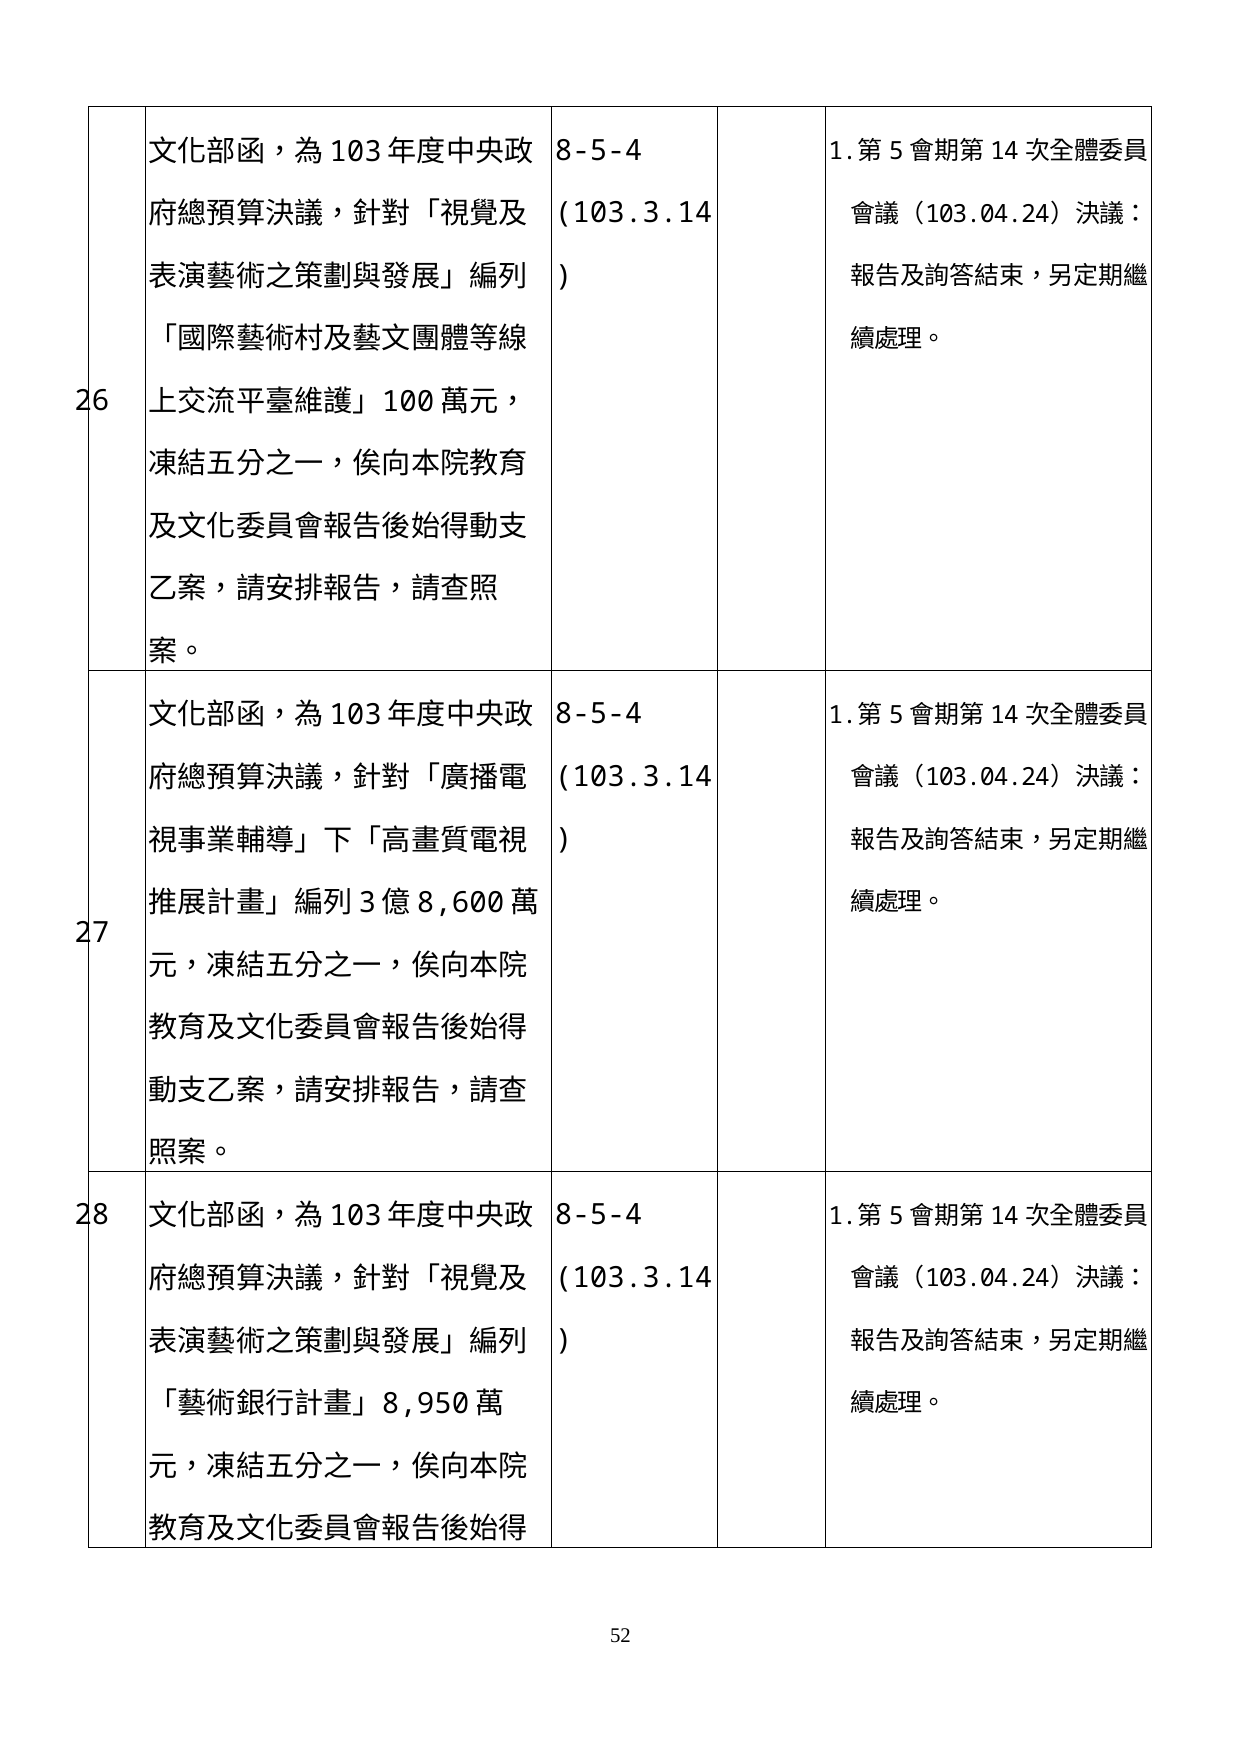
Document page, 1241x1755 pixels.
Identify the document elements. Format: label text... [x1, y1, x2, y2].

table_cell [718, 671, 825, 1171]
table_cell 1.第5會期第14次全體委員會議（103.04.24）決議：報告及詢答結束，另定期繼續處理。 [826, 107, 1151, 669]
table_cell [89, 671, 145, 1171]
table_cell [718, 107, 825, 669]
table_cell 文化部函，為103年度中央政府總預算決議，針對「視覺及表演藝術之策劃與發展」編列「藝術銀行計畫」8,950萬元，凍結五分之一，俟向本院教育及文化委員會報告後始得 [146, 1172, 551, 1547]
table_cell 8-5-4 (103.3.14) [552, 671, 717, 1171]
table_cell 文化部函，為103年度中央政府總預算決議，針對「視覺及表演藝術之策劃與發展」編列「國際藝術村及藝文團體等線上交流平臺維護」100萬元，凍結五分之一，俟向本院教育及文化委員會報告後始得動支乙案，請安排報告，請查照案。 [146, 107, 551, 669]
table_cell [89, 107, 145, 669]
table_cell [718, 1172, 825, 1547]
table_cell 1.第5會期第14次全體委員會議（103.04.24）決議：報告及詢答結束，另定期繼續處理。 [826, 1172, 1151, 1547]
table_cell 1.第5會期第14次全體委員會議（103.04.24）決議：報告及詢答結束，另定期繼續處理。 [826, 671, 1151, 1171]
table_cell 文化部函，為103年度中央政府總預算決議，針對「廣播電視事業輔導」下「高畫質電視推展計畫」編列3億8,600萬元，凍結五分之一，俟向本院教育及文化委員會報告後始得動支乙案，請安排報告，請查照案。 [146, 671, 551, 1171]
table_cell 8-5-4 (103.3.14) [552, 107, 717, 669]
table_cell 8-5-4 (103.3.14) [552, 1172, 717, 1547]
table_cell [89, 1172, 145, 1547]
